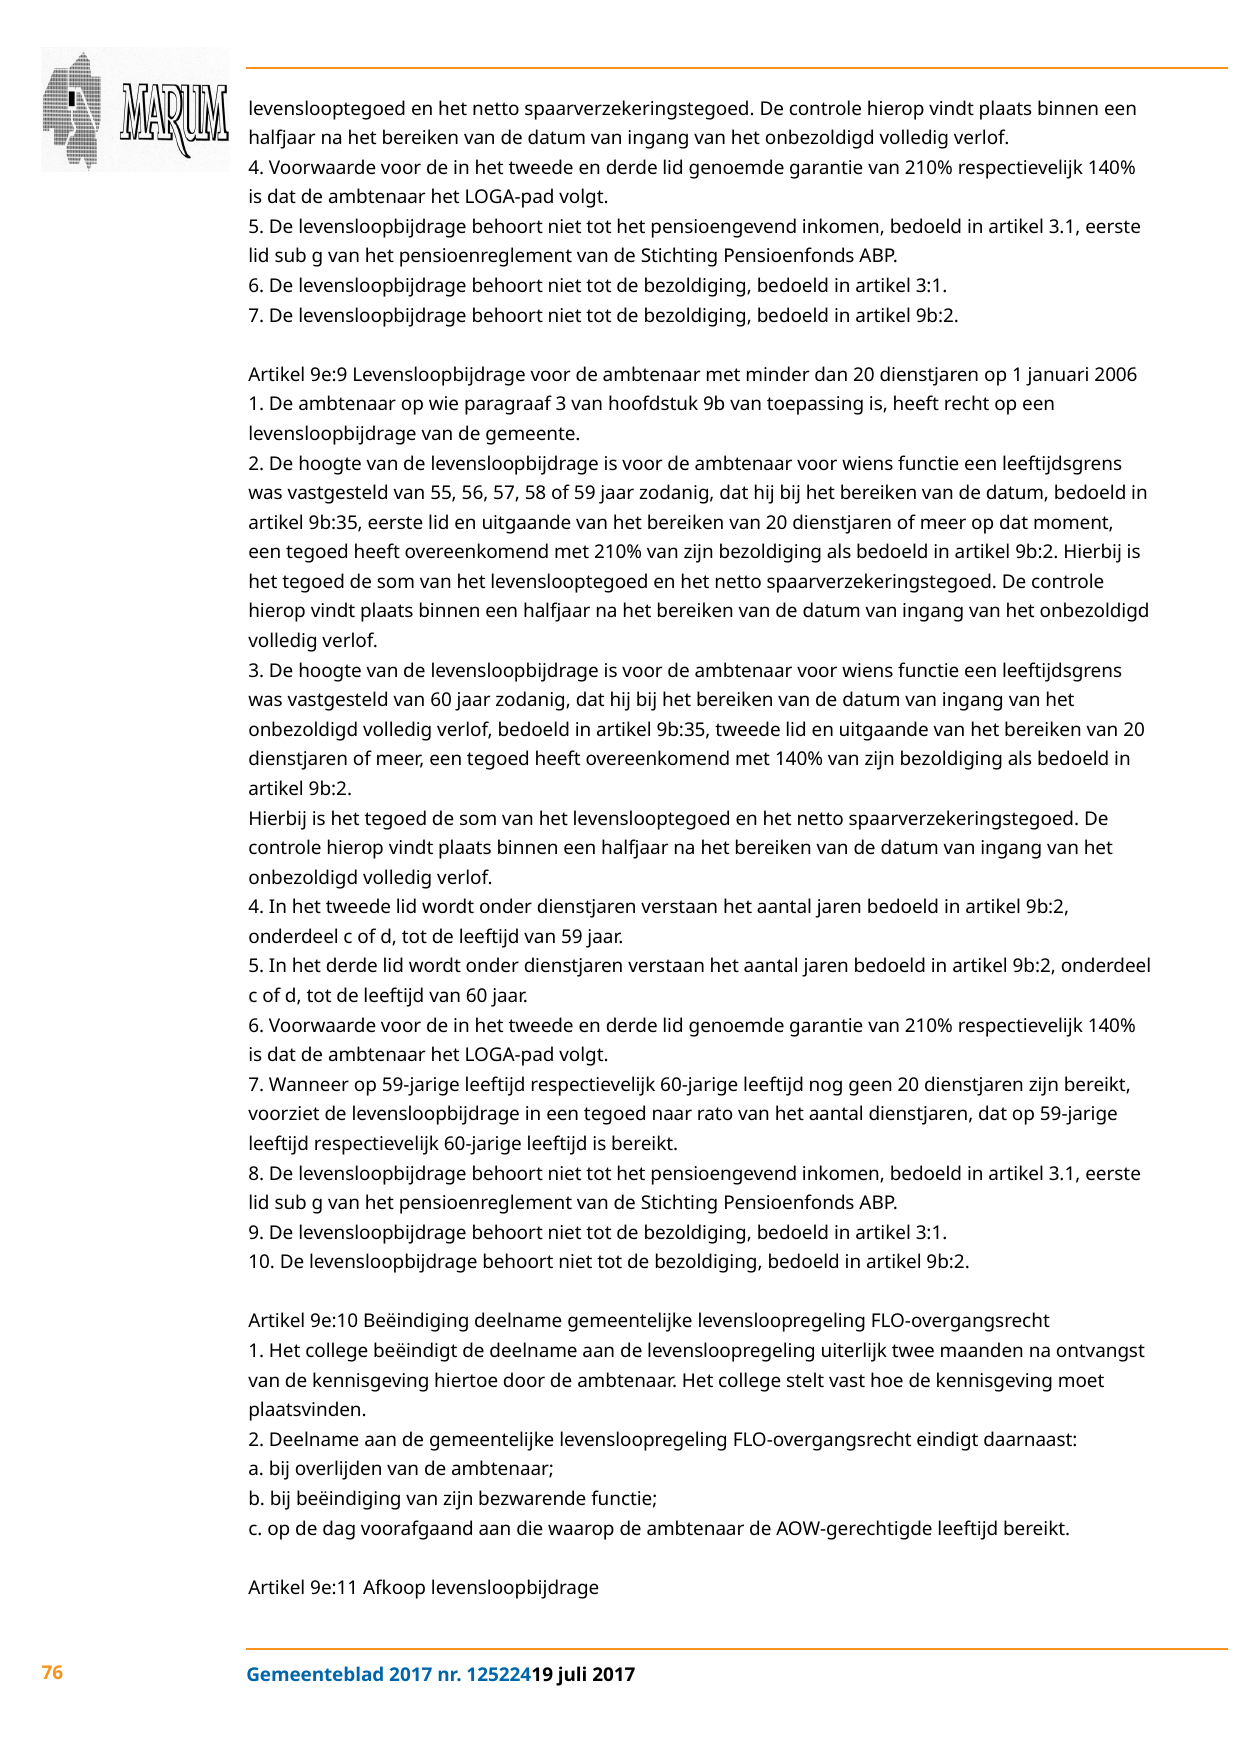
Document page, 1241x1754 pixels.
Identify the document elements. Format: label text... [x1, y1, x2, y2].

text 6. De levensloopbijdrage behoort niet tot de bezoldiging, bedoeld in artikel 3:1. [248, 272, 1152, 298]
text 7. De levensloopbijdrage behoort niet tot de bezoldiging, bedoeld in artikel 9b:2. [248, 302, 1152, 328]
text 4. In het tweede lid wordt onder dienstjaren verstaan het aantal jaren bedoeld in artikel 9b:2, onderdeel c of d, tot de leeftijd van 59 jaar. [248, 893, 1152, 949]
text Artikel 9e:9 Levensloopbijdrage voor de ambtenaar met minder dan 20 dienstjaren op 1 januari 2006 [248, 361, 1152, 387]
text 7. Wanneer op 59-jarige leeftijd respectievelijk 60-jarige leeftijd nog geen 20 dienstjaren zijn bereikt, voorziet de levensloopbijdrage in een tegoed naar rato van het aantal dienstjaren, dat op 59-jarige leeftijd respectievelijk 60-jarige leeftijd is bereikt. [248, 1071, 1152, 1156]
text 8. De levensloopbijdrage behoort niet tot het pensioengevend inkomen, bedoeld in artikel 3.1, eerste lid sub g van het pensioenreglement van de Stichting Pensioenfonds ABP. [248, 1160, 1152, 1215]
text 1. De ambtenaar op wie paragraaf 3 van hoofdstuk 9b van toepassing is, heeft recht op een levensloopbijdrage van de gemeente. [248, 391, 1152, 446]
text 2. De hoogte van de levensloopbijdrage is voor de ambtenaar voor wiens functie een leeftijdsgrens was vastgesteld van 55, 56, 57, 58 of 59 jaar zodanig, dat hij bij het bereiken van de datum, bedoeld in artikel 9b:35, eerste lid en uitgaande van het bereiken van 20 dienstjaren of meer op dat moment, een tegoed heeft overeenkomend met 210% van zijn bezoldiging als bedoeld in artikel 9b:2. Hierbij is het tegoed de som van het levenslooptegoed en het netto spaarverzekeringstegoed. De controle hierop vindt plaats binnen een halfjaar na het bereiken van de datum van ingang van het onbezoldigd volledig verlof. [248, 450, 1152, 653]
text 1. Het college beëindigt de deelname aan de levensloopregeling uiterlijk twee maanden na ontvangst van de kennisgeving hiertoe door de ambtenaar. Het college stelt vast hoe de kennisgeving moet plaatsvinden. [248, 1337, 1152, 1422]
text Artikel 9e:11 Afkoop levensloopbijdrage [248, 1574, 1152, 1600]
text 2. Deelname aan de gemeentelijke levensloopregeling FLO-overgangsrecht eindigt daarnaast: [248, 1426, 1152, 1452]
text c. op de dag voorafgaand aan die waarop de ambtenaar de AOW-gerechtigde leeftijd bereikt. [248, 1515, 1152, 1541]
text Hierbij is het tegoed de som van het levenslooptegoed en het netto spaarverzekeringstegoed. De controle hierop vindt plaats binnen een halfjaar na het bereiken van de datum van ingang van het onbezoldigd volledig verlof. [248, 805, 1152, 890]
text 3. De hoogte van de levensloopbijdrage is voor de ambtenaar voor wiens functie een leeftijdsgrens was vastgesteld van 60 jaar zodanig, dat hij bij het bereiken van de datum van ingang van het onbezoldigd volledig verlof, bedoeld in artikel 9b:35, tweede lid en uitgaande van het bereiken van 20 dienstjaren of meer, een tegoed heeft overeenkomend met 140% van zijn bezoldiging als bedoeld in artikel 9b:2. [248, 657, 1152, 801]
text 10. De levensloopbijdrage behoort niet tot de bezoldiging, bedoeld in artikel 9b:2. [248, 1248, 1152, 1274]
text 6. Voorwaarde voor de in het tweede en derde lid genoemde garantie van 210% respectievelijk 140% is dat de ambtenaar het LOGA-pad volgt. [248, 1012, 1152, 1067]
text Artikel 9e:10 Beëindiging deelname gemeentelijke levensloopregeling FLO-overgangsrecht [248, 1308, 1152, 1333]
text a. bij overlijden van de ambtenaar; [248, 1456, 1152, 1481]
text b. bij beëindiging van zijn bezwarende functie; [248, 1485, 1152, 1511]
text 5. De levensloopbijdrage behoort niet tot het pensioengevend inkomen, bedoeld in artikel 3.1, eerste lid sub g van het pensioenreglement van de Stichting Pensioenfonds ABP. [248, 213, 1152, 268]
text 9. De levensloopbijdrage behoort niet tot de bezoldiging, bedoeld in artikel 3:1. [248, 1219, 1152, 1245]
text 4. Voorwaarde voor de in het tweede en derde lid genoemde garantie van 210% respectievelijk 140% is dat de ambtenaar het LOGA-pad volgt. [248, 154, 1152, 209]
text 5. In het derde lid wordt onder dienstjaren verstaan het aantal jaren bedoeld in artikel 9b:2, onderdeel c of d, tot de leeftijd van 60 jaar. [248, 953, 1152, 1008]
picture [41, 47, 231, 172]
text levenslooptegoed en het netto spaarverzekeringstegoed. De controle hierop vindt plaats binnen een halfjaar na het bereiken van de datum van ingang van het onbezoldigd volledig verlof. [248, 95, 1152, 150]
